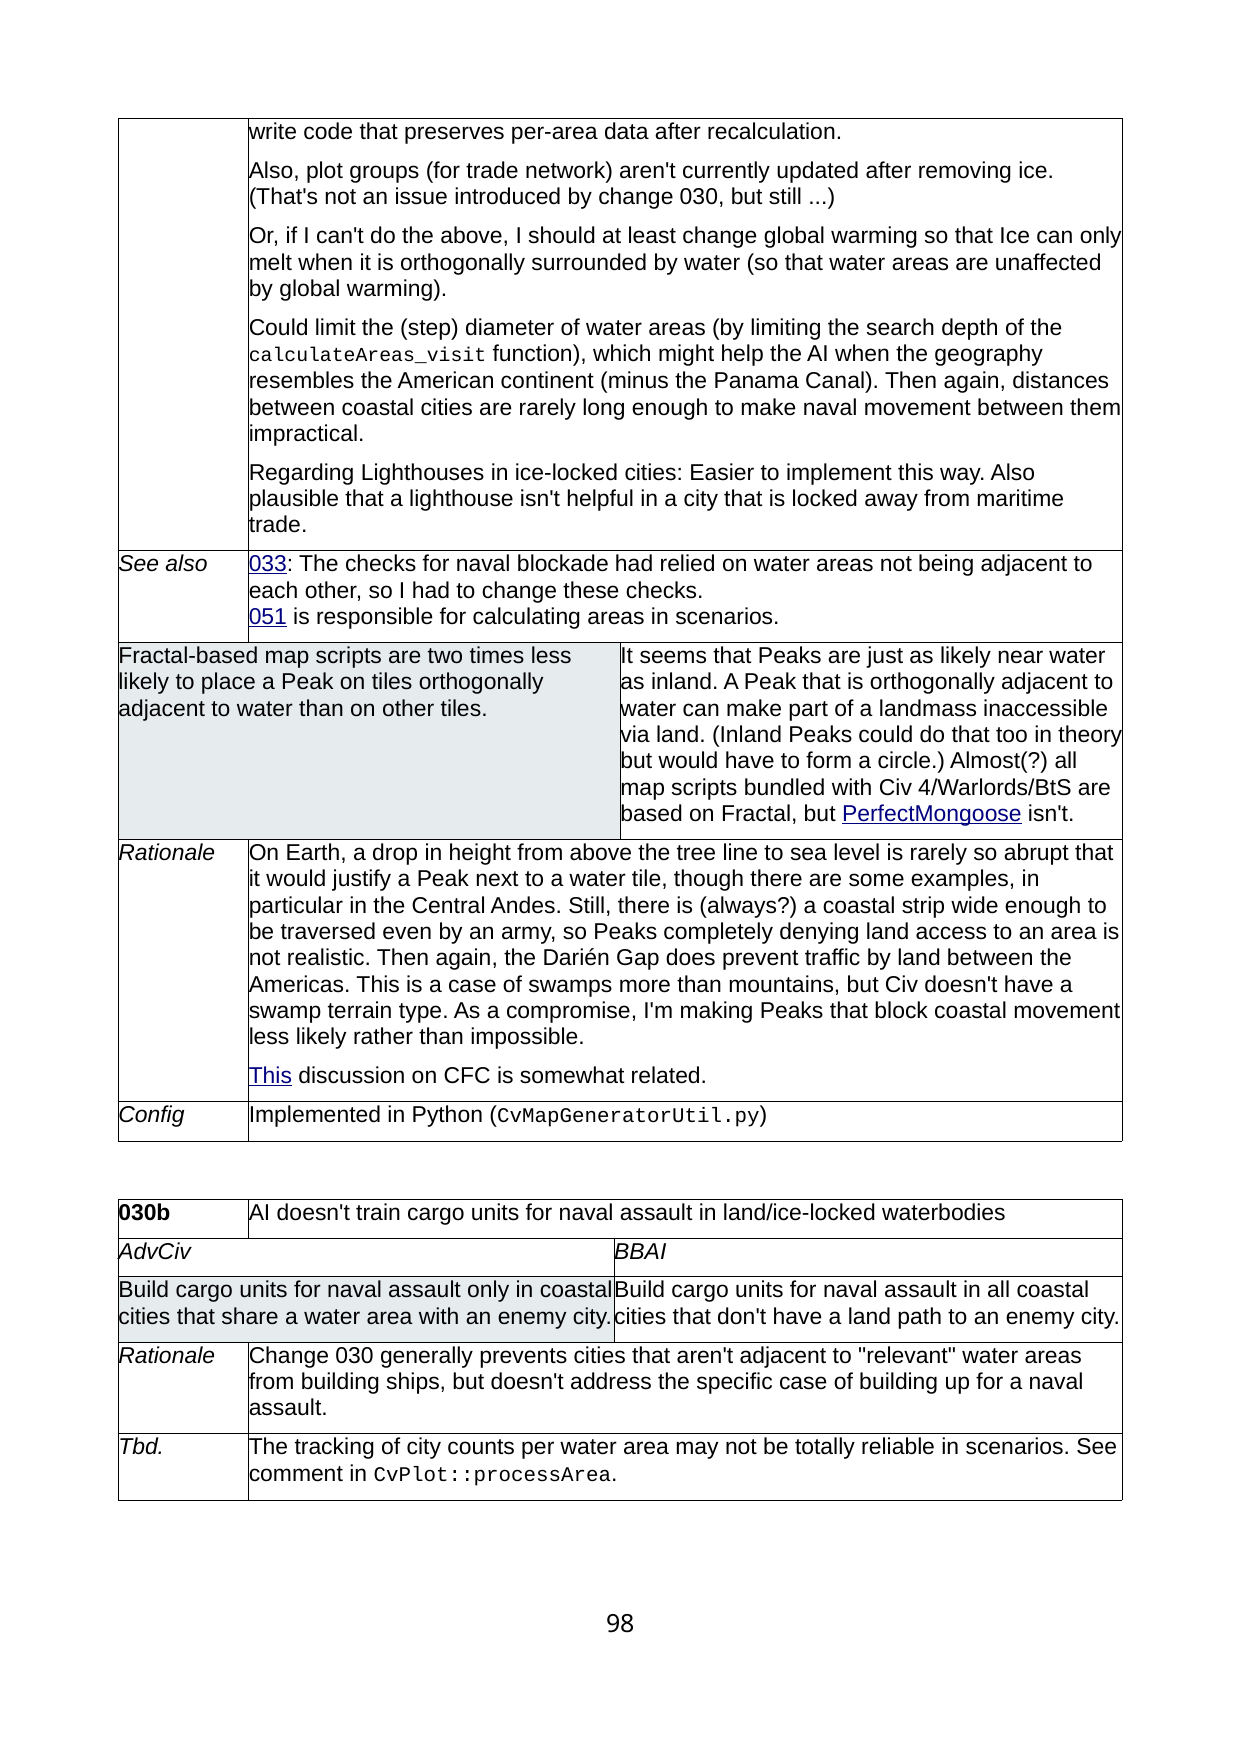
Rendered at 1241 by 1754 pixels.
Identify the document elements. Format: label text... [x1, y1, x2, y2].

table_cell Build cargo units for naval assault only in coastal cities that share a water area with an enemy city. [119, 1277, 614, 1342]
table_cell 033: The checks for naval blockade had relied on water areas not being adjacent to each other, so I had to change these checks. 051 is responsible for calculating areas in scenarios. [249, 551, 1122, 642]
table_cell write code that preserves per-area data after recalculation. Also, plot groups (for trade network) aren't currently updated after removing ice. (That's not an issue introduced by change 030, but still ...) Or, if I can't do the above, I should at least change global warming so that Ice can only melt when it is orthogonally surrounded by water (so that water areas are unaffected by global warming). Could limit the (step) diameter of water areas (by limiting the search depth of the calculateAreas_visit function), which might help the AI when the geography resembles the American continent (minus the Panama Canal). Then again, distances between coastal cities are rarely long enough to make naval movement between them impractical. Regarding Lighthouses in ice-locked cities: Easier to implement this way. Also plausible that a lighthouse isn't helpful in a city that is locked away from maritime trade. [249, 119, 1122, 550]
table_cell Change 030 generally prevents cities that aren't adjacent to "relevant" water areas from building ships, but doesn't address the specific case of building up for a naval assault. [249, 1343, 1122, 1433]
table_cell Build cargo units for naval assault in all coastal cities that don't have a land path to an enemy city. [615, 1277, 1122, 1342]
table_cell [119, 119, 248, 550]
table_cell Config [119, 1102, 248, 1141]
table_cell Implemented in Python (CvMapGeneratorUtil.py) [249, 1102, 1122, 1141]
table_cell Fractal-based map scripts are two times less likely to place a Peak on tiles orthogonally adjacent to water than on other tiles. [119, 643, 620, 839]
table_cell Tbd. [119, 1434, 248, 1500]
table_cell On Earth, a drop in height from above the tree line to sea level is rarely so abrupt that it would justify a Peak next to a water tile, though there are some examples, in particular in the Central Andes. Still, there is (always?) a coastal strip wide enough to be traversed even by an army, so Peaks completely denying land access to an area is not realistic. Then again, the Darién Gap does prevent traffic by land between the Americas. This is a case of swamps more than mountains, but Civ doesn't have a swamp terrain type. As a compromise, I'm making Peaks that block coastal movement less likely rather than impossible. This discussion on CFC is somewhat related. [249, 840, 1122, 1101]
table_cell See also [119, 551, 248, 642]
table_cell Rationale [119, 840, 248, 1101]
table_cell AdvCiv [119, 1239, 614, 1276]
table_cell The tracking of city counts per water area may not be totally reliable in scenarios. See comment in CvPlot::processArea. [249, 1434, 1122, 1500]
table_cell BBAI [615, 1239, 1122, 1276]
table_cell It seems that Peaks are just as likely near water as inland. A Peak that is orthogonally adjacent to water can make part of a landmass inaccessible via land. (Inland Peaks could do that too in theory but would have to form a circle.) Almost(?) all map scripts bundled with Civ 4/Warlords/BtS are based on Fractal, but PerfectMongoose isn't. [621, 643, 1122, 839]
table_header AI doesn't train cargo units for naval assault in land/ice-locked waterbodies [249, 1200, 1122, 1237]
table_header 030b [119, 1200, 248, 1237]
table_cell Rationale [119, 1343, 248, 1433]
